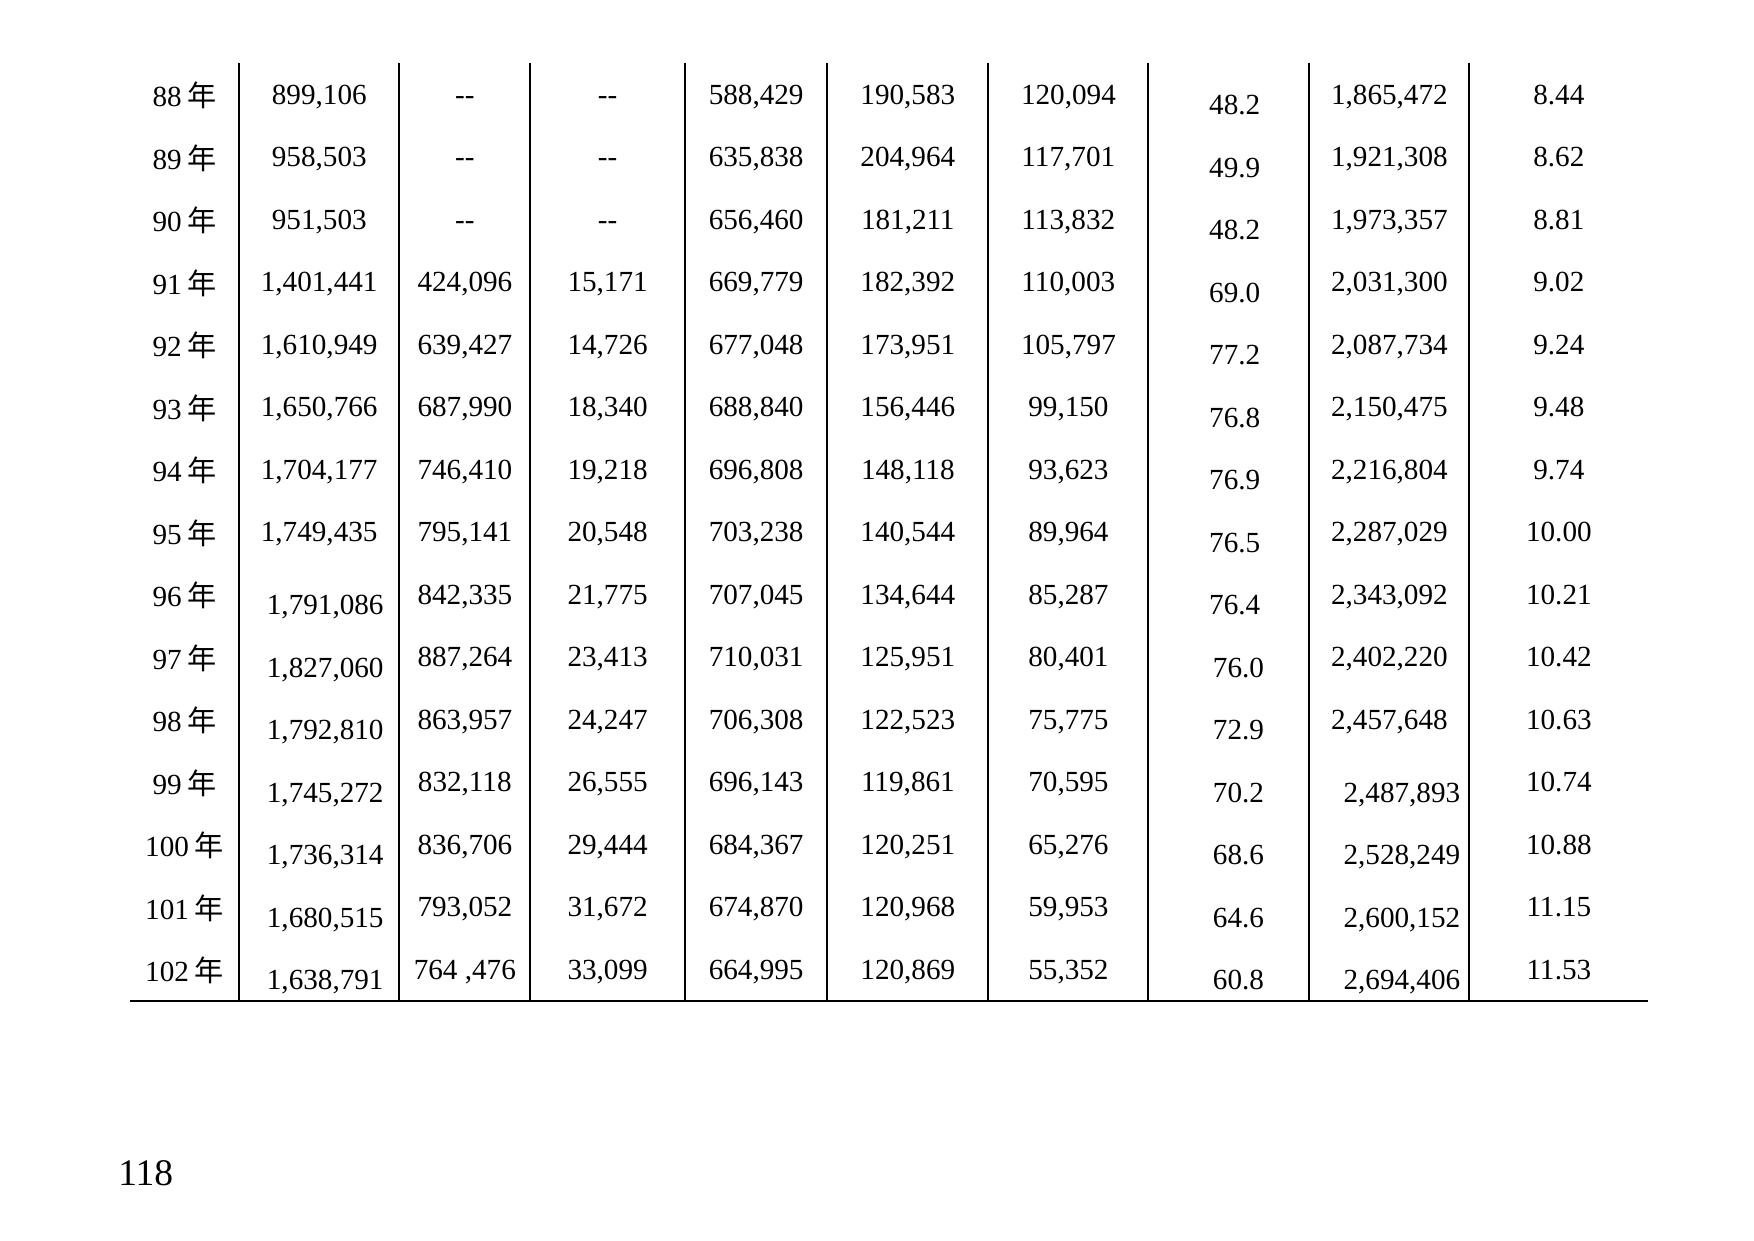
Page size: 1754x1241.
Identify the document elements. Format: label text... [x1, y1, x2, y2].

table_cell 120,251 [828, 813, 987, 875]
table_cell 120,869 [828, 938, 987, 1000]
table_cell 117,701 [989, 125, 1147, 188]
table_cell 696,808 [686, 438, 826, 500]
table_cell -- [531, 188, 684, 250]
table_cell 588,429 [686, 63, 826, 125]
table_cell 20,548 [531, 500, 684, 563]
table_cell 72.9 [1149, 688, 1308, 750]
table_cell 842,335 [400, 563, 529, 625]
table_cell 125,951 [828, 625, 987, 688]
table_cell 2,457,648 [1310, 688, 1468, 750]
table_cell 1,973,357 [1310, 188, 1468, 250]
table_cell 60.8 [1149, 938, 1308, 1000]
table_cell 1,680,515 [240, 875, 398, 938]
table_cell 120,968 [828, 875, 987, 938]
table_cell 8.44 [1470, 63, 1648, 125]
table_cell 64.6 [1149, 875, 1308, 938]
table_cell 85,287 [989, 563, 1147, 625]
table_cell 2,402,220 [1310, 625, 1468, 688]
table_cell 793,052 [400, 875, 529, 938]
table_cell 1,638,791 [240, 938, 398, 1000]
table_cell -- [531, 125, 684, 188]
table_cell 635,838 [686, 125, 826, 188]
table_cell 656,460 [686, 188, 826, 250]
table_cell 887,264 [400, 625, 529, 688]
table_cell 97年 [130, 625, 238, 688]
table_cell 93,623 [989, 438, 1147, 500]
table_cell 80,401 [989, 625, 1147, 688]
table_cell 204,964 [828, 125, 987, 188]
table_cell -- [531, 63, 684, 125]
table_cell 11.53 [1470, 938, 1648, 1000]
table_cell 76.0 [1149, 625, 1308, 688]
table_cell 91年 [130, 250, 238, 313]
table_cell 29,444 [531, 813, 684, 875]
table_cell 707,045 [686, 563, 826, 625]
table_cell 70,595 [989, 750, 1147, 813]
table_cell 99,150 [989, 375, 1147, 438]
table_cell 55,352 [989, 938, 1147, 1000]
table_cell 706,308 [686, 688, 826, 750]
table_cell 99年 [130, 750, 238, 813]
table_cell 746,410 [400, 438, 529, 500]
table_cell 1,736,314 [240, 813, 398, 875]
table_cell 2,600,152 [1310, 875, 1468, 938]
table_cell 639,427 [400, 313, 529, 375]
table_cell 11.15 [1470, 875, 1648, 938]
table_cell 424,096 [400, 250, 529, 313]
table_cell 832,118 [400, 750, 529, 813]
table_cell 76.5 [1149, 500, 1308, 563]
table_cell 102年 [130, 938, 238, 1000]
table_cell 664,995 [686, 938, 826, 1000]
table_cell 75,775 [989, 688, 1147, 750]
table_cell 90年 [130, 188, 238, 250]
table_cell 134,644 [828, 563, 987, 625]
table_cell 95年 [130, 500, 238, 563]
table_cell 9.74 [1470, 438, 1648, 500]
table_cell 1,749,435 [240, 500, 398, 563]
table_cell 9.48 [1470, 375, 1648, 438]
table_cell 33,099 [531, 938, 684, 1000]
table_cell 19,218 [531, 438, 684, 500]
table_cell 1,745,272 [240, 750, 398, 813]
table_cell 59,953 [989, 875, 1147, 938]
table_cell 88年 [130, 63, 238, 125]
table_cell 113,832 [989, 188, 1147, 250]
table_cell 9.24 [1470, 313, 1648, 375]
table_cell 65,276 [989, 813, 1147, 875]
table_cell 1,650,766 [240, 375, 398, 438]
table_cell 951,503 [240, 188, 398, 250]
table_cell 122,523 [828, 688, 987, 750]
table_cell 9.02 [1470, 250, 1648, 313]
table_cell 10.00 [1470, 500, 1648, 563]
table_cell -- [400, 63, 529, 125]
table_cell 100年 [130, 813, 238, 875]
table_cell 76.4 [1149, 563, 1308, 625]
table_cell 703,238 [686, 500, 826, 563]
table_cell 2,031,300 [1310, 250, 1468, 313]
table_cell 1,865,472 [1310, 63, 1468, 125]
table_cell 70.2 [1149, 750, 1308, 813]
table_cell 93年 [130, 375, 238, 438]
table_cell 89年 [130, 125, 238, 188]
table_cell 15,171 [531, 250, 684, 313]
table_cell 96年 [130, 563, 238, 625]
table_cell 1,792,810 [240, 688, 398, 750]
table_cell 48.2 [1149, 63, 1308, 125]
table_cell 2,087,734 [1310, 313, 1468, 375]
table_cell 92年 [130, 313, 238, 375]
table_cell 687,990 [400, 375, 529, 438]
table_cell 26,555 [531, 750, 684, 813]
table_cell 76.9 [1149, 438, 1308, 500]
table_cell 1,401,441 [240, 250, 398, 313]
table_cell 863,957 [400, 688, 529, 750]
table_cell 2,150,475 [1310, 375, 1468, 438]
table_cell 23,413 [531, 625, 684, 688]
table_cell 14,726 [531, 313, 684, 375]
table_cell 10.63 [1470, 688, 1648, 750]
table_cell 173,951 [828, 313, 987, 375]
table_cell 10.21 [1470, 563, 1648, 625]
table_cell 696,143 [686, 750, 826, 813]
table_cell 105,797 [989, 313, 1147, 375]
table_cell 1,921,308 [1310, 125, 1468, 188]
table_cell 2,343,092 [1310, 563, 1468, 625]
table_cell 2,287,029 [1310, 500, 1468, 563]
table_cell 2,487,893 [1310, 750, 1468, 813]
table_cell 10.74 [1470, 750, 1648, 813]
table_cell 148,118 [828, 438, 987, 500]
table_cell 677,048 [686, 313, 826, 375]
table_cell 10.42 [1470, 625, 1648, 688]
table_cell 674,870 [686, 875, 826, 938]
table_cell 119,861 [828, 750, 987, 813]
table_cell 1,610,949 [240, 313, 398, 375]
table_cell 31,672 [531, 875, 684, 938]
table_cell 764 ,476 [400, 938, 529, 1000]
table_cell 190,583 [828, 63, 987, 125]
table_cell -- [400, 188, 529, 250]
table_cell 1,704,177 [240, 438, 398, 500]
table_cell 77.2 [1149, 313, 1308, 375]
table_cell 181,211 [828, 188, 987, 250]
table_cell 1,827,060 [240, 625, 398, 688]
table_cell 182,392 [828, 250, 987, 313]
table_cell 958,503 [240, 125, 398, 188]
table_cell 836,706 [400, 813, 529, 875]
table_cell 98年 [130, 688, 238, 750]
table_cell 21,775 [531, 563, 684, 625]
table_cell -- [400, 125, 529, 188]
table_cell 2,216,804 [1310, 438, 1468, 500]
table_cell 1,791,086 [240, 563, 398, 625]
table_cell 140,544 [828, 500, 987, 563]
table_cell 68.6 [1149, 813, 1308, 875]
table_cell 120,094 [989, 63, 1147, 125]
table_cell 89,964 [989, 500, 1147, 563]
table_cell 8.81 [1470, 188, 1648, 250]
table_cell 2,694,406 [1310, 938, 1468, 1000]
table_cell 76.8 [1149, 375, 1308, 438]
table_cell 101年 [130, 875, 238, 938]
table_cell 69.0 [1149, 250, 1308, 313]
table_cell 49.9 [1149, 125, 1308, 188]
table_cell 684,367 [686, 813, 826, 875]
table_cell 669,779 [686, 250, 826, 313]
table_cell 8.62 [1470, 125, 1648, 188]
table_cell 48.2 [1149, 188, 1308, 250]
table_cell 899,106 [240, 63, 398, 125]
table_cell 18,340 [531, 375, 684, 438]
table_cell 94年 [130, 438, 238, 500]
table_cell 110,003 [989, 250, 1147, 313]
table_cell 2,528,249 [1310, 813, 1468, 875]
table_cell 24,247 [531, 688, 684, 750]
table_cell 10.88 [1470, 813, 1648, 875]
table_cell 795,141 [400, 500, 529, 563]
table_cell 156,446 [828, 375, 987, 438]
table_cell 710,031 [686, 625, 826, 688]
table_cell 688,840 [686, 375, 826, 438]
